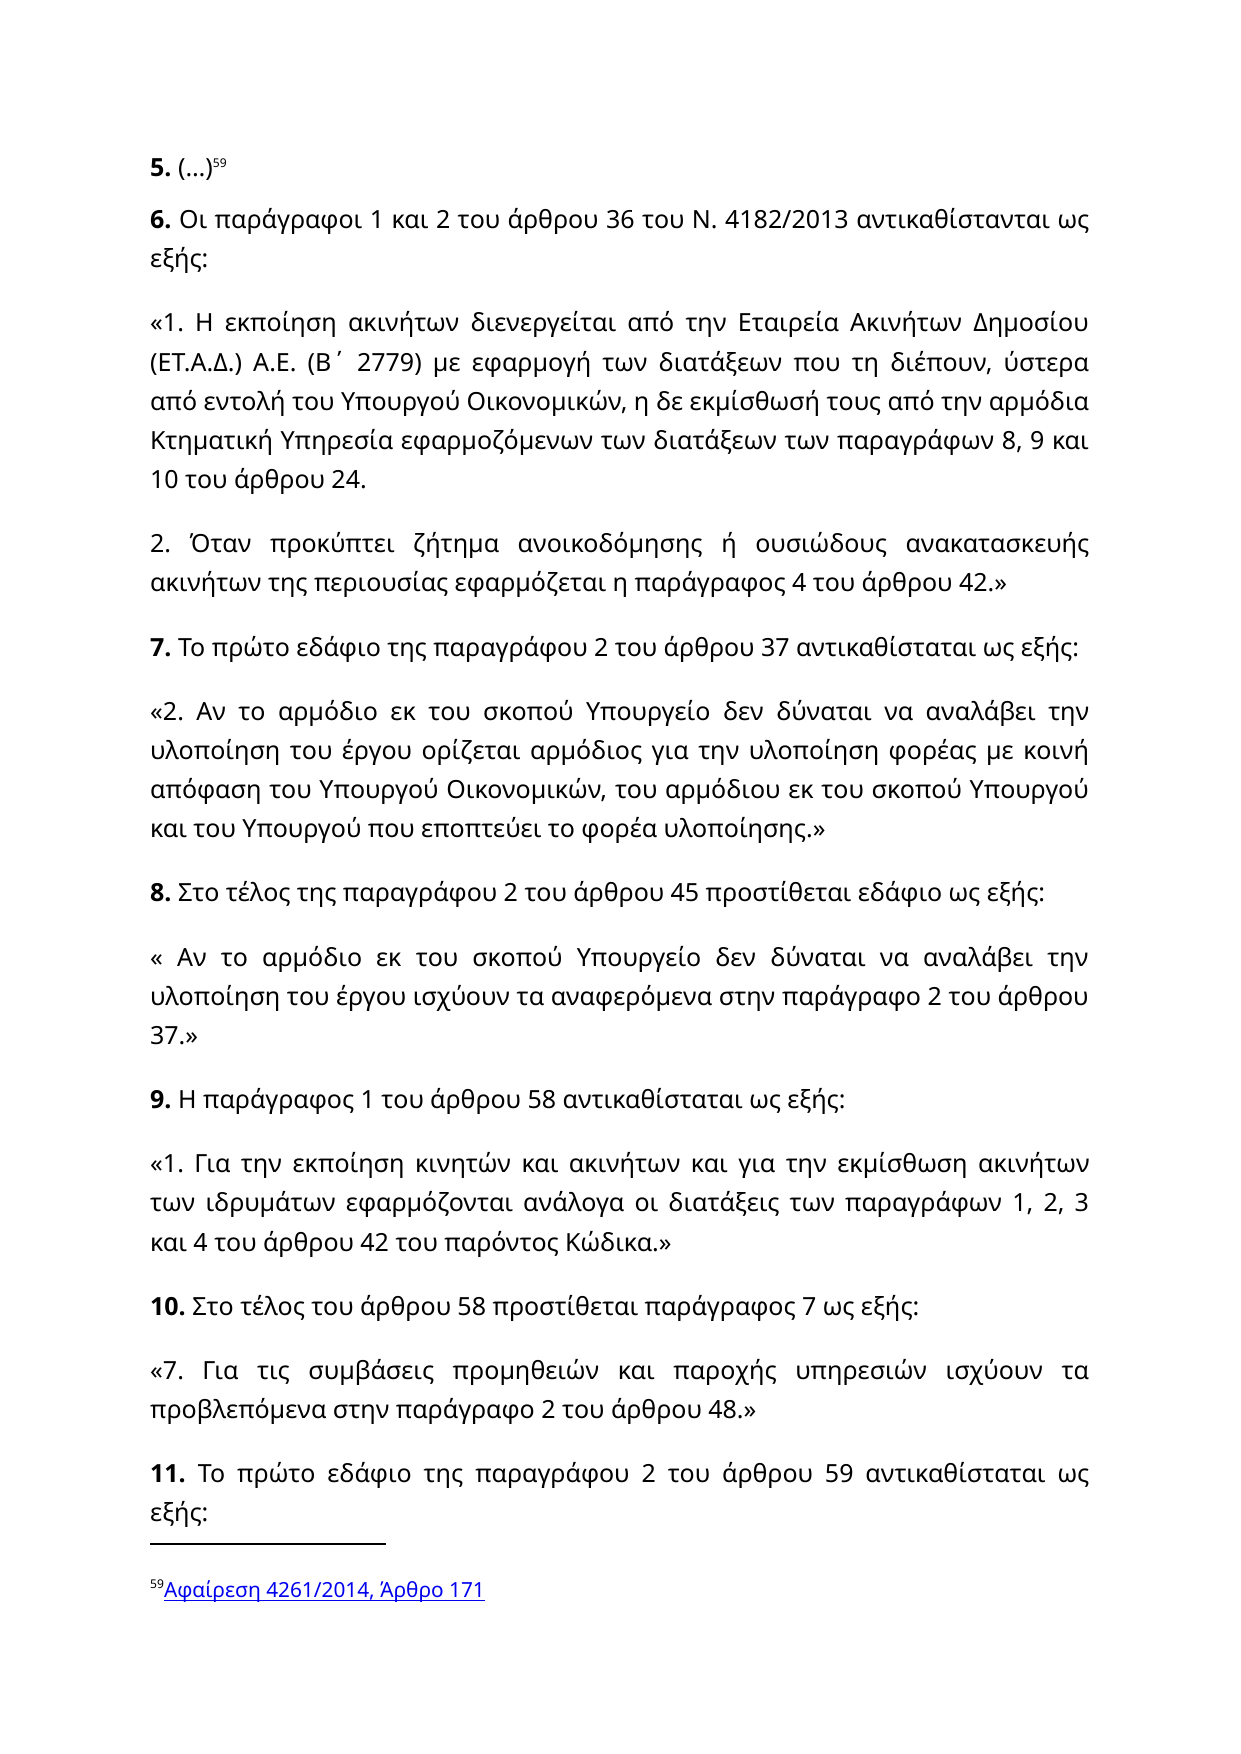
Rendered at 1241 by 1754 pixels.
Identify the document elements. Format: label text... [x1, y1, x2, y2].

text «1. Για την εκποίηση κινητών και ακινήτων και για την εκμίσθωση ακινήτων των ιδρυμάτων εφαρμόζονται ανάλογα οι διατάξεις των παραγράφων 1, 2, 3 και 4 του άρθρου 42 του παρόντος Κώδικα.» [150, 1146, 1090, 1258]
text 7. Το πρώτο εδάφιο της παραγράφου 2 του άρθρου 37 αντικαθίσταται ως εξής: [150, 629, 1090, 663]
text 8. Στο τέλος της παραγράφου 2 του άρθρου 45 προστίθεται εδάφιο ως εξής: [150, 875, 1090, 909]
text « Αν το αρμόδιο εκ του σκοπού Υπουργείο δεν δύναται να αναλάβει την υλοποίηση του έργου ισχύουν τα αναφερόμενα στην παράγραφο 2 του άρθρου 37.» [150, 939, 1090, 1052]
text Αφαίρεση 4261/2014, Άρθρο 171 [150, 1576, 1090, 1604]
text 6. Οι παράγραφοι 1 και 2 του άρθρου 36 του Ν. 4182/2013 αντικαθίστανται ως εξής: [150, 202, 1090, 275]
text «2. Αν το αρμόδιο εκ του σκοπού Υπουργείο δεν δύναται να αναλάβει την υλοποίηση του έργου ορίζεται αρμόδιος για την υλοποίηση φορέας με κοινή απόφαση του Υπουργού Οικονομικών, του αρμόδιου εκ του σκοπού Υπουργού και του Υπουργού που εποπτεύει το φορέα υλοποίησης.» [150, 693, 1090, 845]
text 11. Το πρώτο εδάφιο της παραγράφου 2 του άρθρου 59 αντικαθίσταται ως εξής: [150, 1456, 1090, 1529]
text 10. Στο τέλος του άρθρου 58 προστίθεται παράγραφος 7 ως εξής: [150, 1288, 1090, 1322]
text 2. Όταν προκύπτει ζήτημα ανοικοδόμησης ή ουσιώδους ανακατασκευής ακινήτων της περιουσίας εφαρμόζεται η παράγραφος 4 του άρθρου 42.» [150, 526, 1090, 599]
text 9. Η παράγραφος 1 του άρθρου 58 αντικαθίσταται ως εξής: [150, 1082, 1090, 1116]
text «1. Η εκποίηση ακινήτων διενεργείται από την Εταιρεία Ακινήτων Δημοσίου (ΕΤ.Α.Δ.) Α.Ε. (Β΄ 2779) με εφαρμογή των διατάξεων που τη διέπουν, ύστερα από εντολή του Υπουργού Οικονομικών, η δε εκμίσθωσή τους από την αρμόδια Κτηματική Υπηρεσία εφαρμοζόμενων των διατάξεων των παραγράφων 8, 9 και 10 του άρθρου 24. [150, 305, 1090, 496]
text 5. (…) [150, 150, 1090, 184]
text «7. Για τις συμβάσεις προμηθειών και παροχής υπηρεσιών ισχύουν τα προβλεπόμενα στην παράγραφο 2 του άρθρου 48.» [150, 1352, 1090, 1426]
